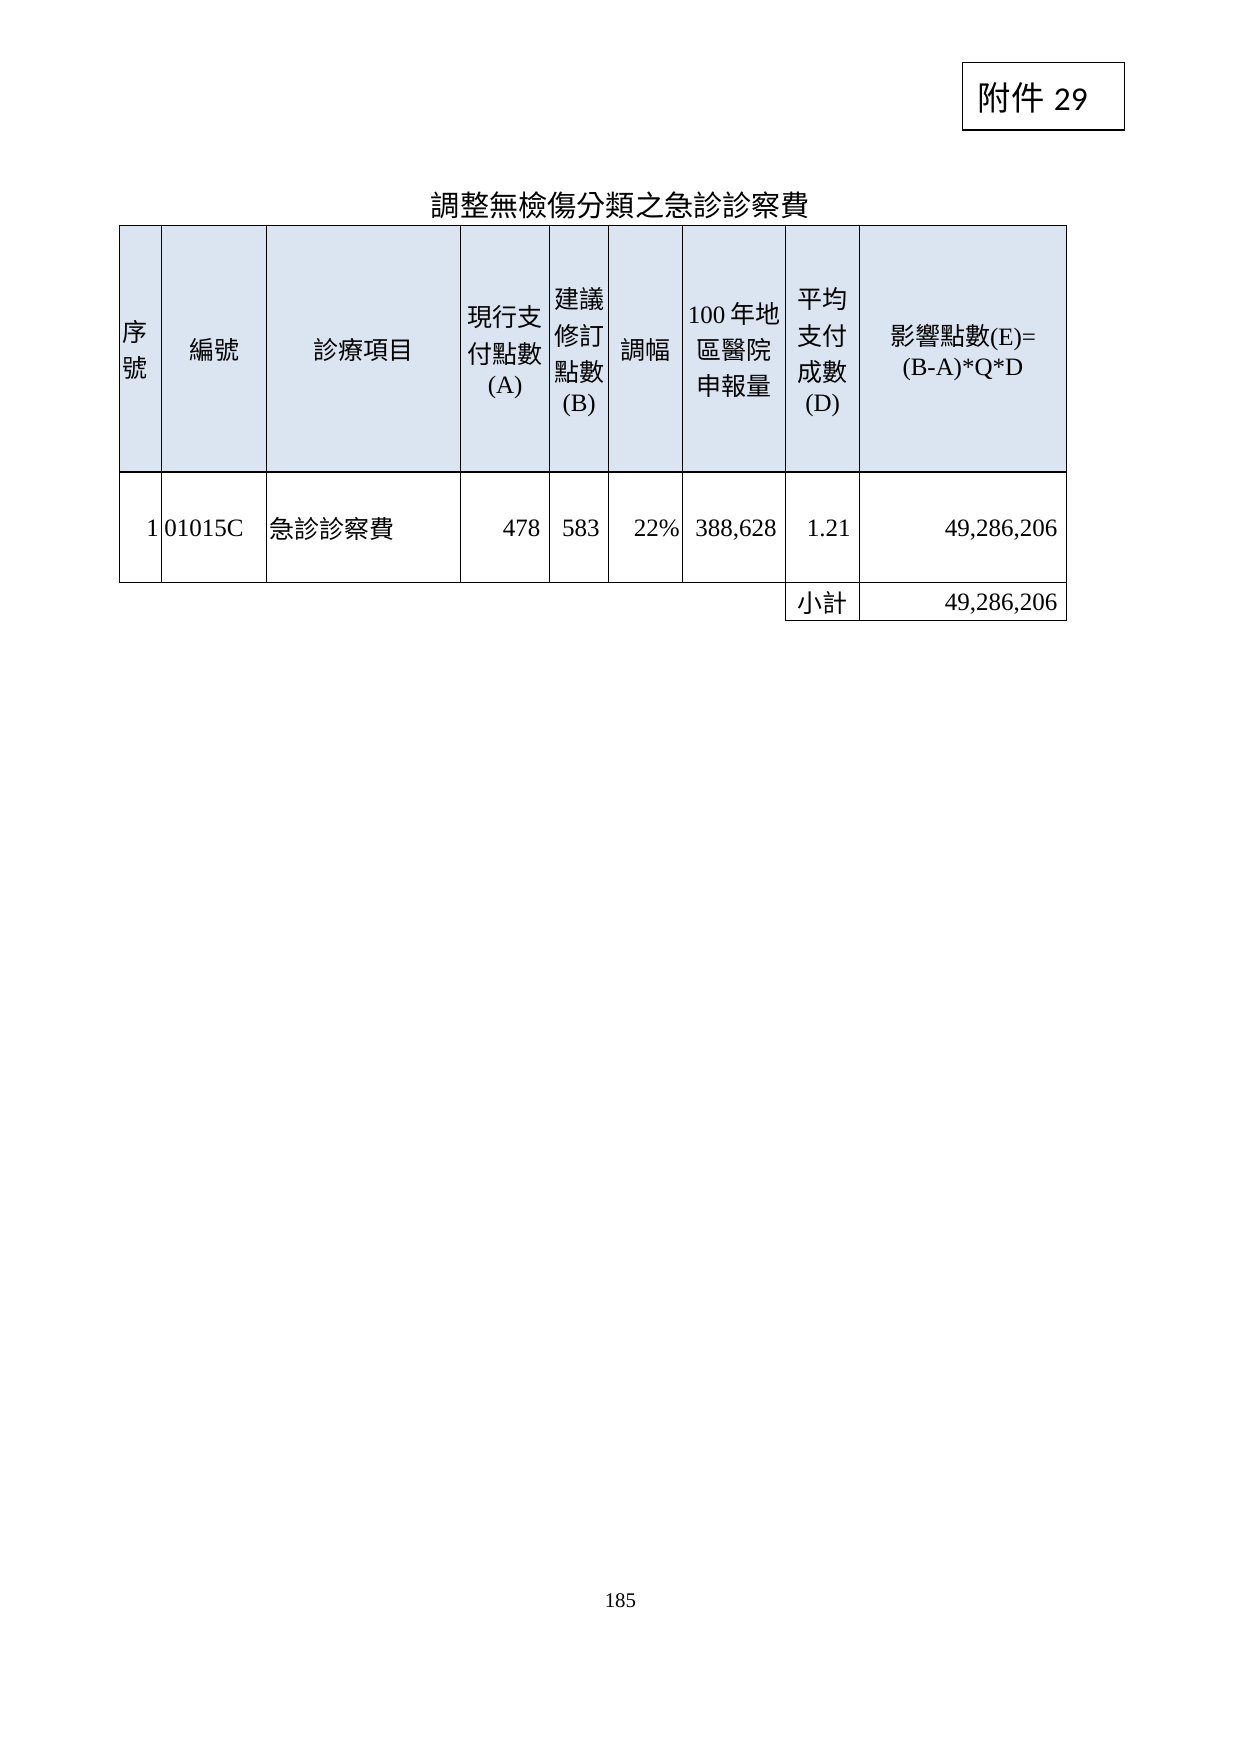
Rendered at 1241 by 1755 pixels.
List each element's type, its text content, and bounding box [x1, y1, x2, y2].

table_cell 478 [461, 473, 549, 582]
table_header 影響點數(E)= (B-A)*Q*D [860, 226, 1066, 471]
table_cell 583 [550, 473, 608, 582]
table_cell 49,286,206 [860, 473, 1066, 582]
table_header 診療項目 [267, 226, 460, 471]
table_header 現行支付點數(A) [461, 226, 549, 471]
table_cell 1 [120, 473, 161, 582]
table_cell [461, 583, 549, 619]
table_header 編號 [162, 226, 266, 471]
table_cell [608, 583, 682, 619]
table_cell [682, 583, 785, 619]
table_header 建議修訂點數(B) [550, 226, 608, 471]
table_header 調幅 [609, 226, 682, 471]
table_cell [549, 583, 608, 619]
table_cell 388,628 [683, 473, 785, 582]
text 調整無檢傷分類之急診診察費 [118, 182, 1122, 224]
table_cell [120, 583, 161, 619]
table_cell [266, 583, 461, 619]
table_cell [161, 583, 266, 619]
table_cell 49,286,206 [860, 583, 1066, 619]
table_header 平均支付成數(D) [786, 226, 859, 471]
table_cell 小計 [786, 583, 859, 619]
table_cell 01015C [162, 473, 266, 582]
table_cell 1.21 [786, 473, 859, 582]
table_cell 22% [609, 473, 682, 582]
table_header 序號 [120, 226, 161, 471]
table_header 100年地區醫院申報量 [683, 226, 785, 471]
table_cell 急診診察費 [267, 473, 460, 582]
